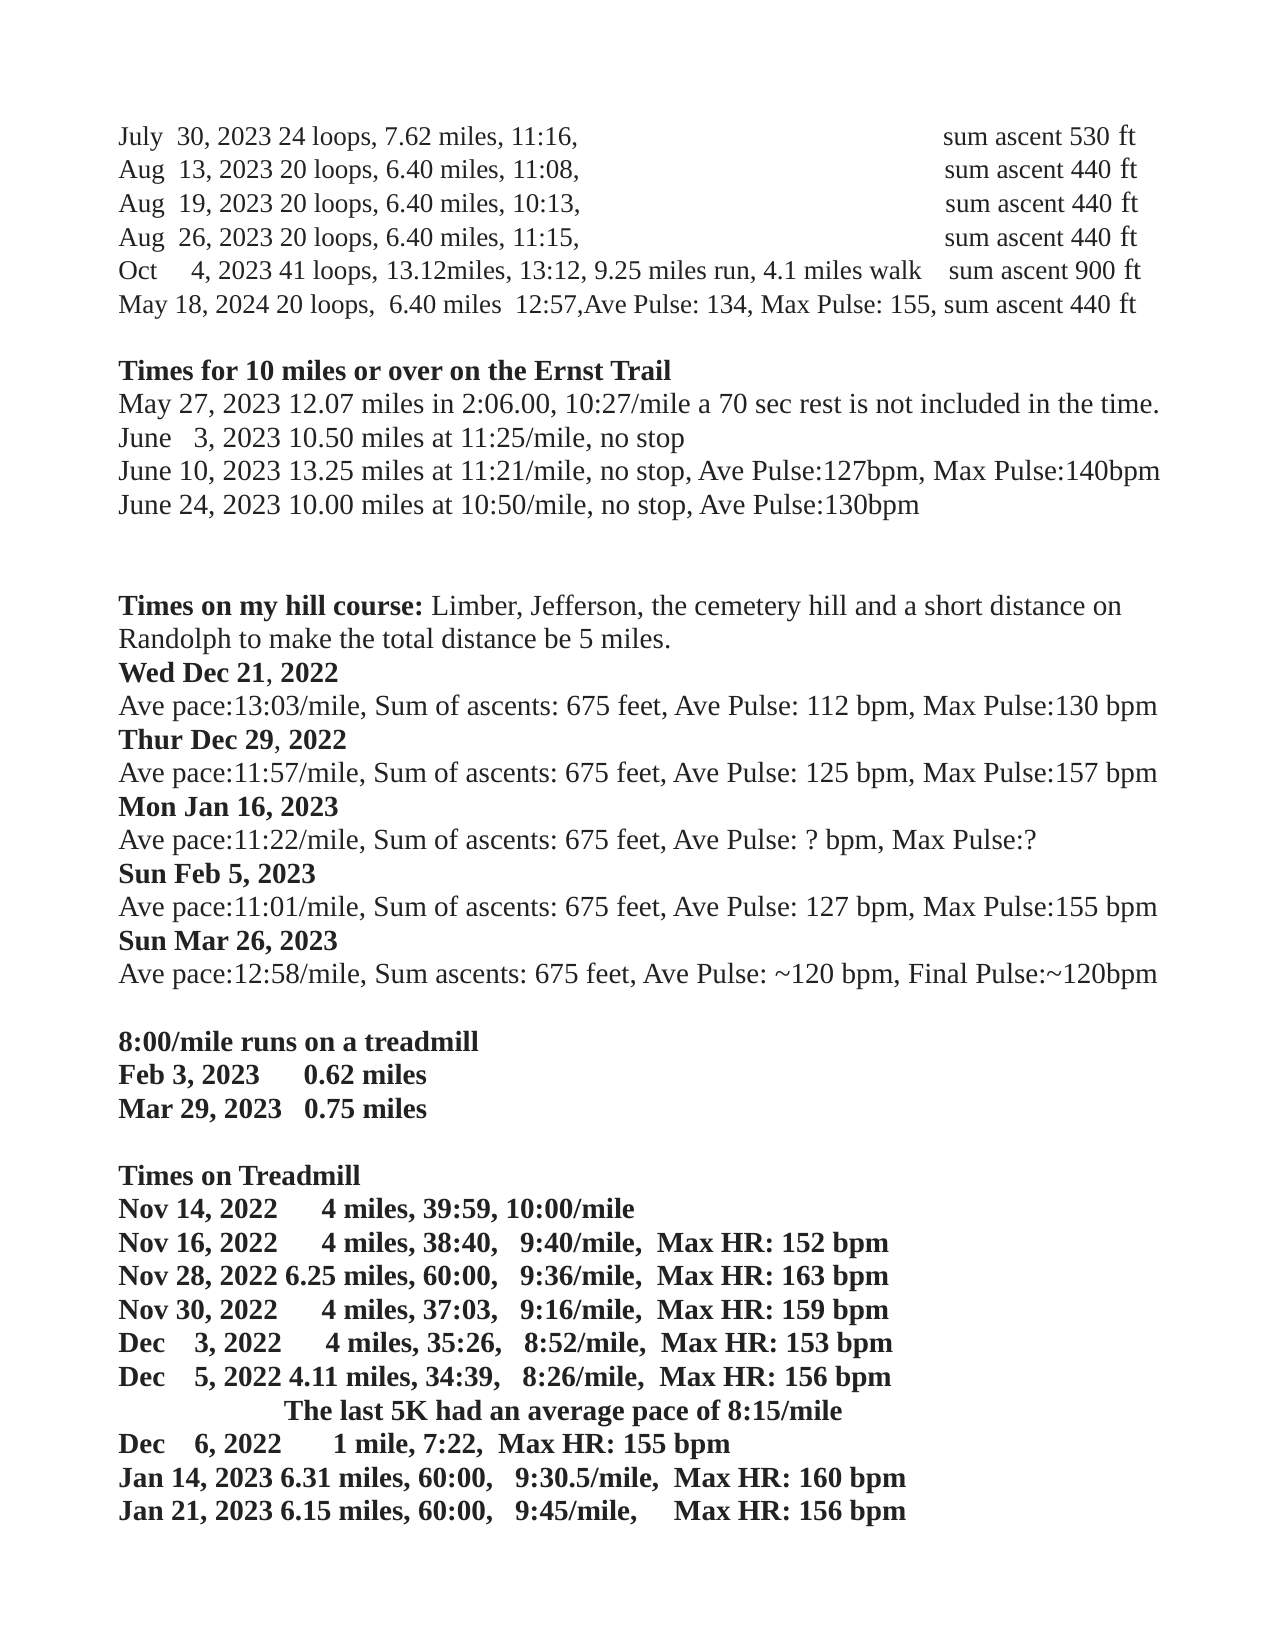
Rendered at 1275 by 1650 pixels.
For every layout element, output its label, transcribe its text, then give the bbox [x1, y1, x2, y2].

text June 24, 2023 10.00 miles at 10:50/mile, no stop, Ave Pulse:130bpm [118, 487, 1161, 521]
text Ave pace:12:58/mile, Sum ascents: 675 feet, Ave Pulse: ~120 bpm, Final Pulse:~120bpm [118, 957, 1161, 990]
text Aug 19, 2023 20 loops, 6.40 miles, 10:13, sum ascent 440 ft [118, 185, 1161, 219]
text Times on my hill course: Limber, Jefferson, the cemetery hill and a short distance on Randolph to make the total distance be 5 miles. [118, 588, 1161, 655]
text Oct 4, 2023 41 loops, 13.12miles, 13:12, 9.25 miles run, 4.1 miles walk sum ascent 900 ft [118, 252, 1161, 286]
text 8:00/mile runs on a treadmill [118, 1024, 1161, 1057]
text Dec 6, 2022 1 mile, 7:22, Max HR: 155 bpm [118, 1426, 1161, 1460]
text June 3, 2023 10.50 miles at 11:25/mile, no stop [118, 420, 1161, 453]
text Ave pace:13:03/mile, Sum of ascents: 675 feet, Ave Pulse: 112 bpm, Max Pulse:130 bpm [118, 688, 1161, 722]
text Wed Dec 21, 2022 [118, 655, 1161, 688]
text Thur Dec 29, 2022 [118, 722, 1161, 755]
text Times for 10 miles or over on the Ernst Trail [118, 353, 1161, 386]
text The last 5K had an average pace of 8:15/mile [118, 1393, 1161, 1426]
text Nov 28, 2022 6.25 miles, 60:00, 9:36/mile, Max HR: 163 bpm [118, 1258, 1161, 1292]
text Jan 21, 2023 6.15 miles, 60:00, 9:45/mile, Max HR: 156 bpm [118, 1493, 1161, 1527]
text Mar 29, 2023 0.75 miles [118, 1091, 1161, 1124]
text Nov 14, 2022 4 miles, 39:59, 10:00/mile [118, 1191, 1161, 1225]
text Times on Treadmill [118, 1158, 1161, 1191]
text Dec 3, 2022 4 miles, 35:26, 8:52/mile, Max HR: 153 bpm [118, 1326, 1161, 1359]
text Jan 14, 2023 6.31 miles, 60:00, 9:30.5/mile, Max HR: 160 bpm [118, 1460, 1161, 1493]
text Mon Jan 16, 2023 [118, 789, 1161, 822]
text Aug 26, 2023 20 loops, 6.40 miles, 11:15, sum ascent 440 ft [118, 219, 1161, 252]
text Ave pace:11:01/mile, Sum of ascents: 675 feet, Ave Pulse: 127 bpm, Max Pulse:155 bpm [118, 889, 1161, 923]
text Aug 13, 2023 20 loops, 6.40 miles, 11:08, sum ascent 440 ft [118, 152, 1161, 185]
text Nov 30, 2022 4 miles, 37:03, 9:16/mile, Max HR: 159 bpm [118, 1292, 1161, 1326]
text Dec 5, 2022 4.11 miles, 34:39, 8:26/mile, Max HR: 156 bpm [118, 1359, 1161, 1393]
text Feb 3, 2023 0.62 miles [118, 1057, 1161, 1091]
text Ave pace:11:57/mile, Sum of ascents: 675 feet, Ave Pulse: 125 bpm, Max Pulse:157 bpm [118, 755, 1161, 789]
text May 18, 2024 20 loops, 6.40 miles 12:57,Ave Pulse: 134, Max Pulse: 155, sum ascent 440 ft [118, 286, 1161, 319]
text July 30, 2023 24 loops, 7.62 miles, 11:16, sum ascent 530 ft [118, 118, 1161, 152]
text Ave pace:11:22/mile, Sum of ascents: 675 feet, Ave Pulse: ? bpm, Max Pulse:? [118, 822, 1161, 856]
text Sun Feb 5, 2023 [118, 856, 1161, 889]
text Sun Mar 26, 2023 [118, 923, 1161, 957]
text June 10, 2023 13.25 miles at 11:21/mile, no stop, Ave Pulse:127bpm, Max Pulse:140bpm [118, 453, 1161, 487]
text Nov 16, 2022 4 miles, 38:40, 9:40/mile, Max HR: 152 bpm [118, 1225, 1161, 1258]
text May 27, 2023 12.07 miles in 2:06.00, 10:27/mile a 70 sec rest is not included in the time. [118, 386, 1161, 420]
